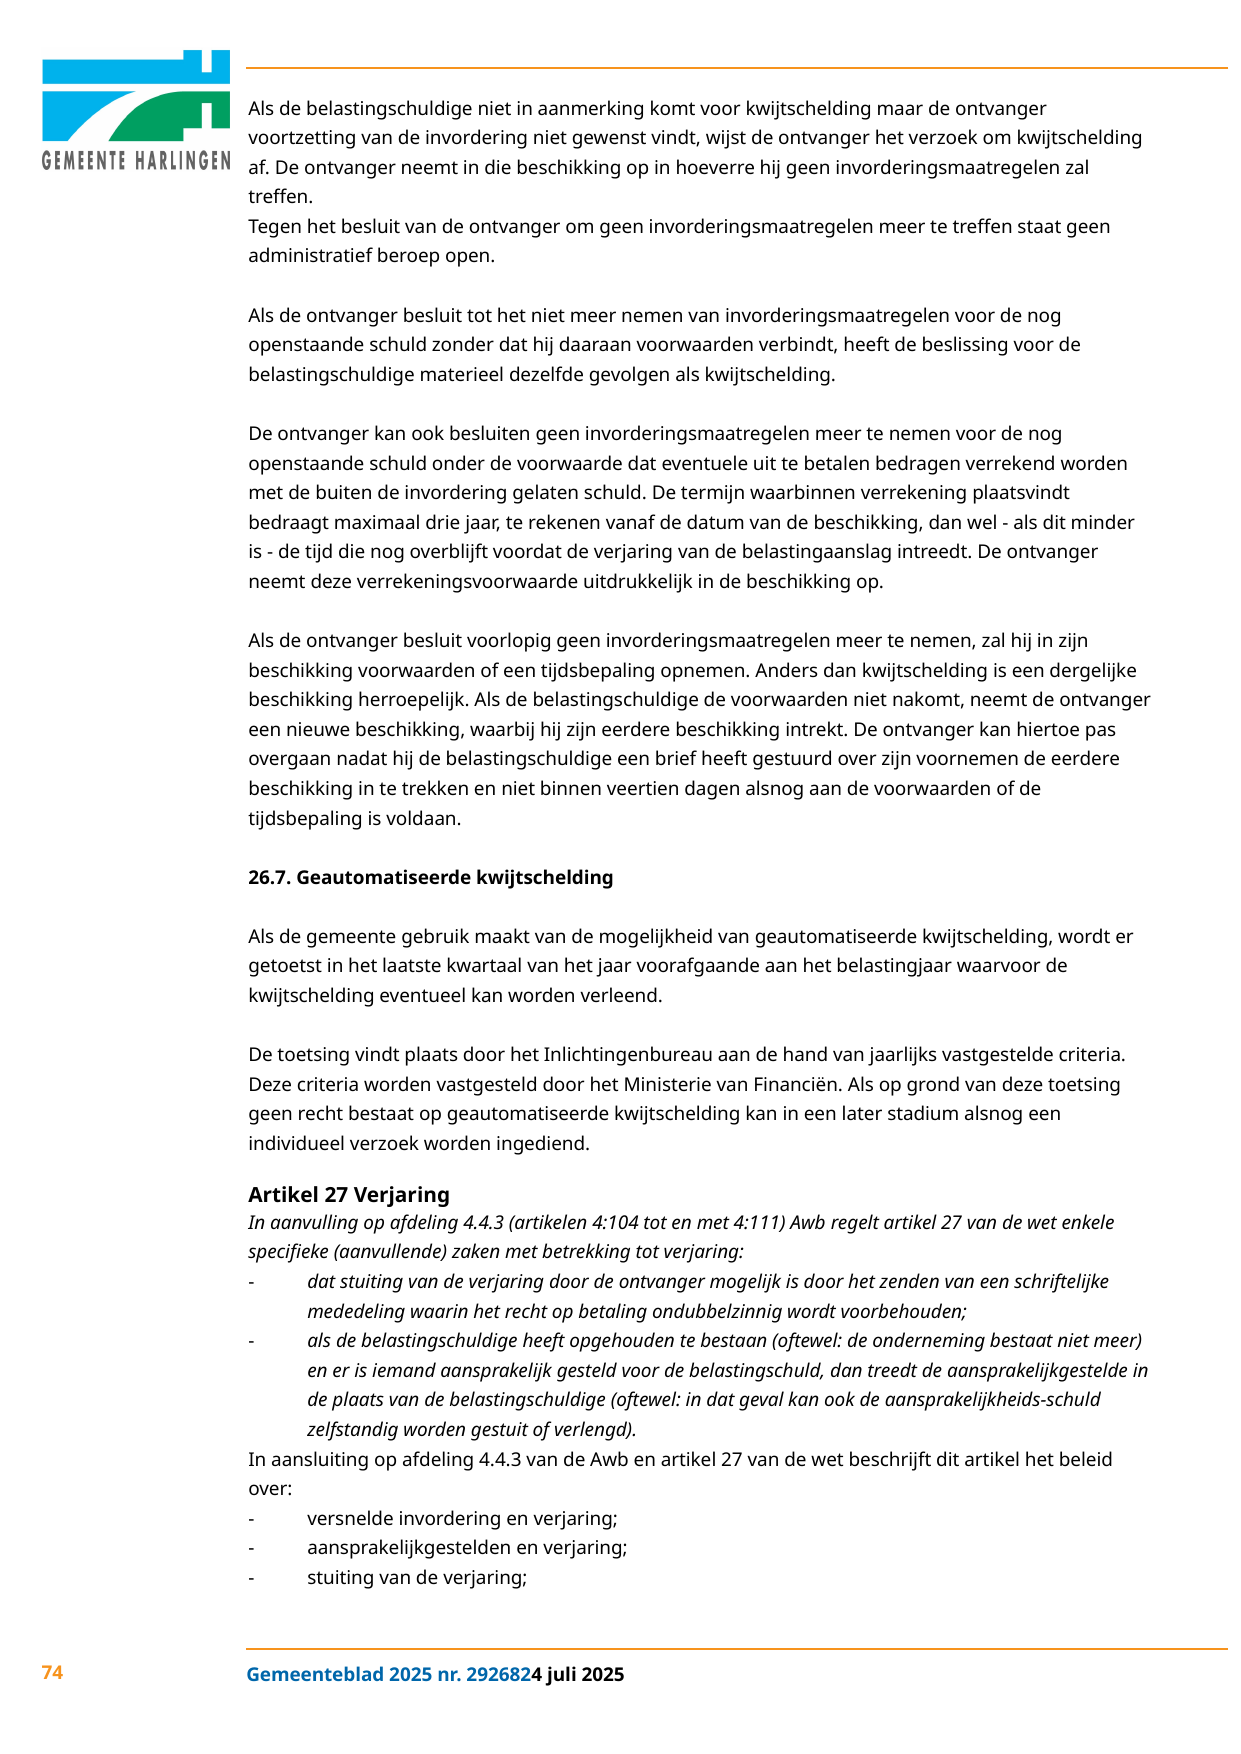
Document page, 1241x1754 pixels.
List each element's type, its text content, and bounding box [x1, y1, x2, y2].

text 26.7. Geautomatiseerde kwijtschelding [248, 864, 1152, 890]
list versnelde invordering en verjaring; [248, 1505, 1152, 1531]
picture [41, 47, 231, 172]
list als de belastingschuldige heeft opgehouden te bestaan (oftewel: de onderneming bestaat niet meer) en er is iemand aansprakelijk gesteld voor de belastingschuld, dan treedt de aansprakelijkgestelde in de plaats van de belastingschuldige (oftewel: in dat geval kan ook de aansprakelijkheids-schuld zelfstandig worden gestuit of verlengd). [248, 1327, 1152, 1442]
text In aansluiting op afdeling 4.4.3 van de Awb en artikel 27 van de wet beschrijft dit artikel het beleid over: [248, 1446, 1152, 1501]
text Artikel 27 Verjaring [248, 1181, 1152, 1209]
text De ontvanger kan ook besluiten geen invorderingsmaatregelen meer te nemen voor de nog openstaande schuld onder de voorwaarde dat eventuele uit te betalen bedragen verrekend worden met de buiten de invordering gelaten schuld. De termijn waarbinnen verrekening plaatsvindt bedraagt maximaal drie jaar, te rekenen vanaf de datum van de beschikking, dan wel - als dit minder is - de tijd die nog overblijft voordat de verjaring van de belastingaanslag intreedt. De ontvanger neemt deze verrekeningsvoorwaarde uitdrukkelijk in de beschikking op. [248, 420, 1152, 594]
list dat stuiting van de verjaring door de ontvanger mogelijk is door het zenden van een schriftelijke mededeling waarin het recht op betaling ondubbelzinnig wordt voorbehouden; [248, 1268, 1152, 1323]
text Als de gemeente gebruik maakt van de mogelijkheid van geautomatiseerde kwijtschelding, wordt er getoetst in het laatste kwartaal van het jaar voorafgaande aan het belastingjaar waarvoor de kwijtschelding eventueel kan worden verleend. [248, 923, 1152, 1008]
text Als de belastingschuldige niet in aanmerking komt voor kwijtschelding maar de ontvanger voortzetting van de invordering niet gewenst vindt, wijst de ontvanger het verzoek om kwijtschelding af. De ontvanger neemt in die beschikking op in hoeverre hij geen invorderingsmaatregelen zal treffen. [248, 95, 1152, 209]
list stuiting van de verjaring; [248, 1564, 1152, 1590]
text Tegen het besluit van de ontvanger om geen invorderingsmaatregelen meer te treffen staat geen administratief beroep open. [248, 213, 1152, 268]
list aansprakelijkgestelden en verjaring; [248, 1534, 1152, 1560]
text In aanvulling op afdeling 4.4.3 (artikelen 4:104 tot en met 4:111) Awb regelt artikel 27 van de wet enkele specifieke (aanvullende) zaken met betrekking tot verjaring: [248, 1209, 1152, 1264]
text De toetsing vindt plaats door het Inlichtingenbureau aan de hand van jaarlijks vastgestelde criteria. Deze criteria worden vastgesteld door het Ministerie van Financiën. Als op grond van deze toetsing geen recht bestaat op geautomatiseerde kwijtschelding kan in een later stadium alsnog een individueel verzoek worden ingediend. [248, 1041, 1152, 1156]
text Als de ontvanger besluit tot het niet meer nemen van invorderingsmaatregelen voor de nog openstaande schuld zonder dat hij daaraan voorwaarden verbindt, heeft de beslissing voor de belastingschuldige materieel dezelfde gevolgen als kwijtschelding. [248, 302, 1152, 387]
text Als de ontvanger besluit voorlopig geen invorderingsmaatregelen meer te nemen, zal hij in zijn beschikking voorwaarden of een tijdsbepaling opnemen. Anders dan kwijtschelding is een dergelijke beschikking herroepelijk. Als de belastingschuldige de voorwaarden niet nakomt, neemt de ontvanger een nieuwe beschikking, waarbij hij zijn eerdere beschikking intrekt. De ontvanger kan hiertoe pas overgaan nadat hij de belastingschuldige een brief heeft gestuurd over zijn voornemen de eerdere beschikking in te trekken en niet binnen veertien dagen alsnog aan de voorwaarden of de tijdsbepaling is voldaan. [248, 627, 1152, 831]
